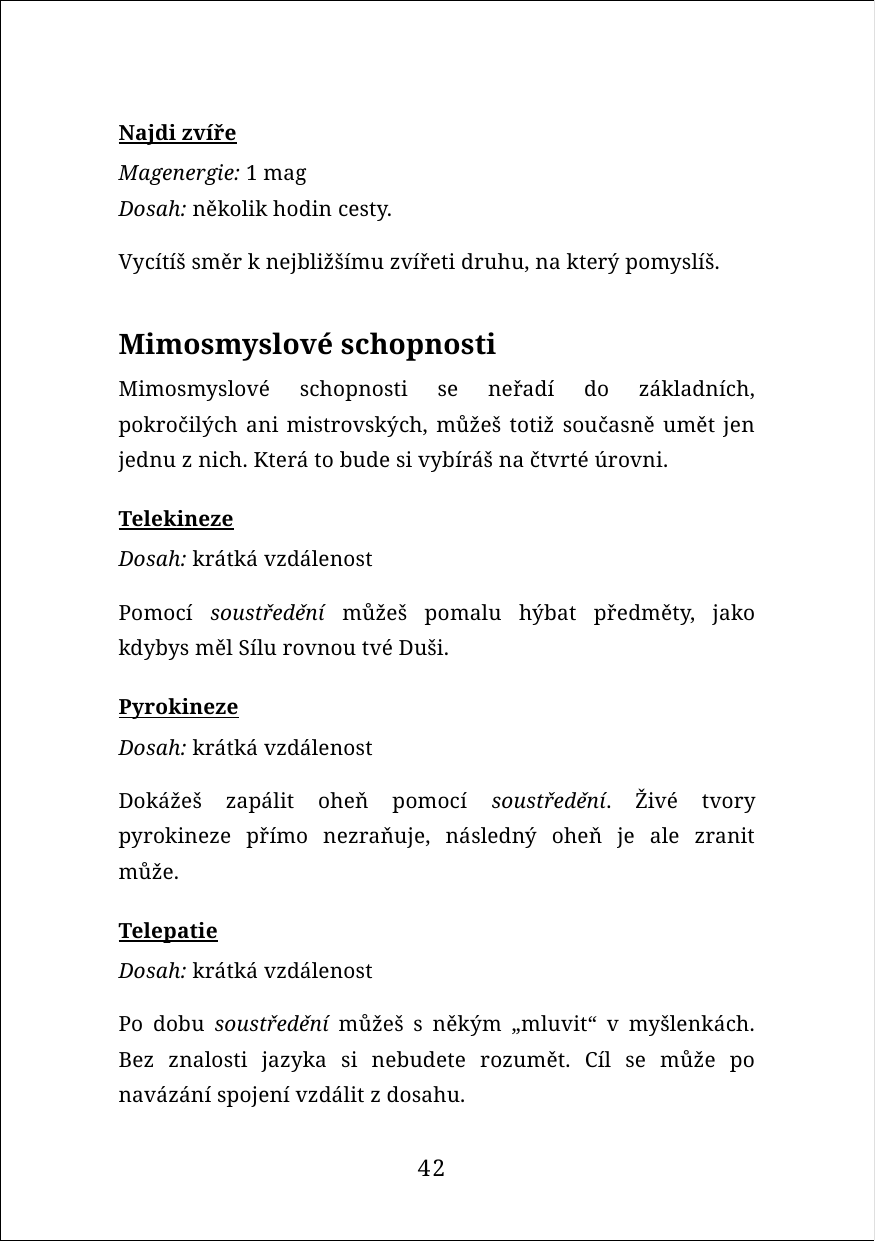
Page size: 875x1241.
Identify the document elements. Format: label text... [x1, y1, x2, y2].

subtitle Telekineze [118, 504, 756, 533]
subtitle Najdi zvíře [118, 118, 756, 147]
subtitle Telepatie [118, 916, 756, 944]
text Pomocí soustředění můžeš pomalu hýbat předměty, jako kdybys měl Sílu rovnou tvé Duši. [118, 598, 756, 662]
text Dosah: krátká vzdálenost [118, 956, 756, 985]
text Vycítíš směr k nejbližšímu zvířeti druhu, na který pomyslíš. [118, 247, 756, 276]
text Dosah: krátká vzdálenost [118, 733, 756, 761]
subtitle Pyrokineze [118, 692, 756, 721]
text Magenergie: 1 mag Dosah: několik hodin cesty. [118, 158, 756, 222]
text Mimosmyslové schopnosti se neřadí do základních, pokročilých ani mistrovských, můžeš totiž současně umět jen jednu z nich. Která to bude si vybíráš na čtvrté úrovni. [118, 374, 756, 474]
text Dosah: krátká vzdálenost [118, 544, 756, 573]
subtitle Mimosmyslové schopnosti [118, 324, 756, 362]
text Po dobu soustředění můžeš s někým „mluvit“ v myšlenkách. Bez znalosti jazyka si nebudete rozumět. Cíl se může po navázání spojení vzdálit z dosahu. [118, 1009, 756, 1109]
text Dokážeš zapálit oheň pomocí soustředění. Živé tvory pyrokineze přímo nezraňuje, následný oheň je ale zranit může. [118, 786, 756, 885]
